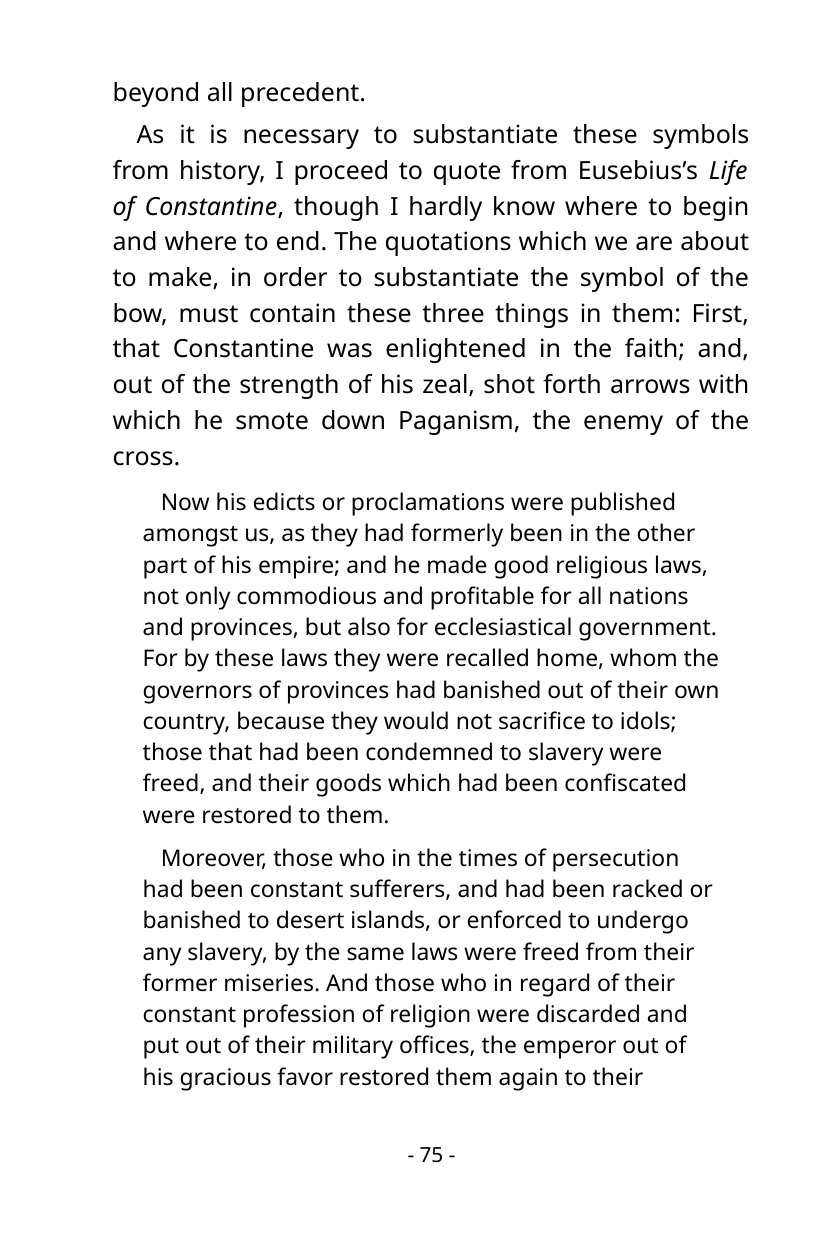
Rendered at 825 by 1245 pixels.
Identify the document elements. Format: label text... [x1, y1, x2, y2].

text Moreover, those who in the times of persecution had been constant sufferers, and had been racked or banished to desert islands, or enforced to undergo any slavery, by the same laws were freed from their former miseries. And those who in regard of their constant profession of religion were discarded and put out of their military offices, the emperor out of his gracious favor restored them again to their [142, 842, 720, 1092]
text Now his edicts or proclamations were published amongst us, as they had formerly been in the other part of his empire; and he made good religious laws, not only commodious and profitable for all nations and provinces, but also for ecclesiastical government. For by these laws they were recalled home, whom the governors of provinces had banished out of their own country, because they would not sacrifice to idols; those that had been condemned to slavery were freed, and their goods which had been confiscated were restored to them. [142, 486, 720, 830]
text beyond all precedent. [112, 75, 750, 109]
text As it is necessary to substantiate these symbols from history, I proceed to quote from Eusebius’s Life of Constantine, though I hardly know where to begin and where to end. The quotations which we are about to make, in order to substantiate the symbol of the bow, must contain these three things in them: First, that Constantine was enlightened in the faith; and, out of the strength of his zeal, shot forth arrows with which he smote down Paganism, the enemy of the cross. [112, 117, 750, 472]
